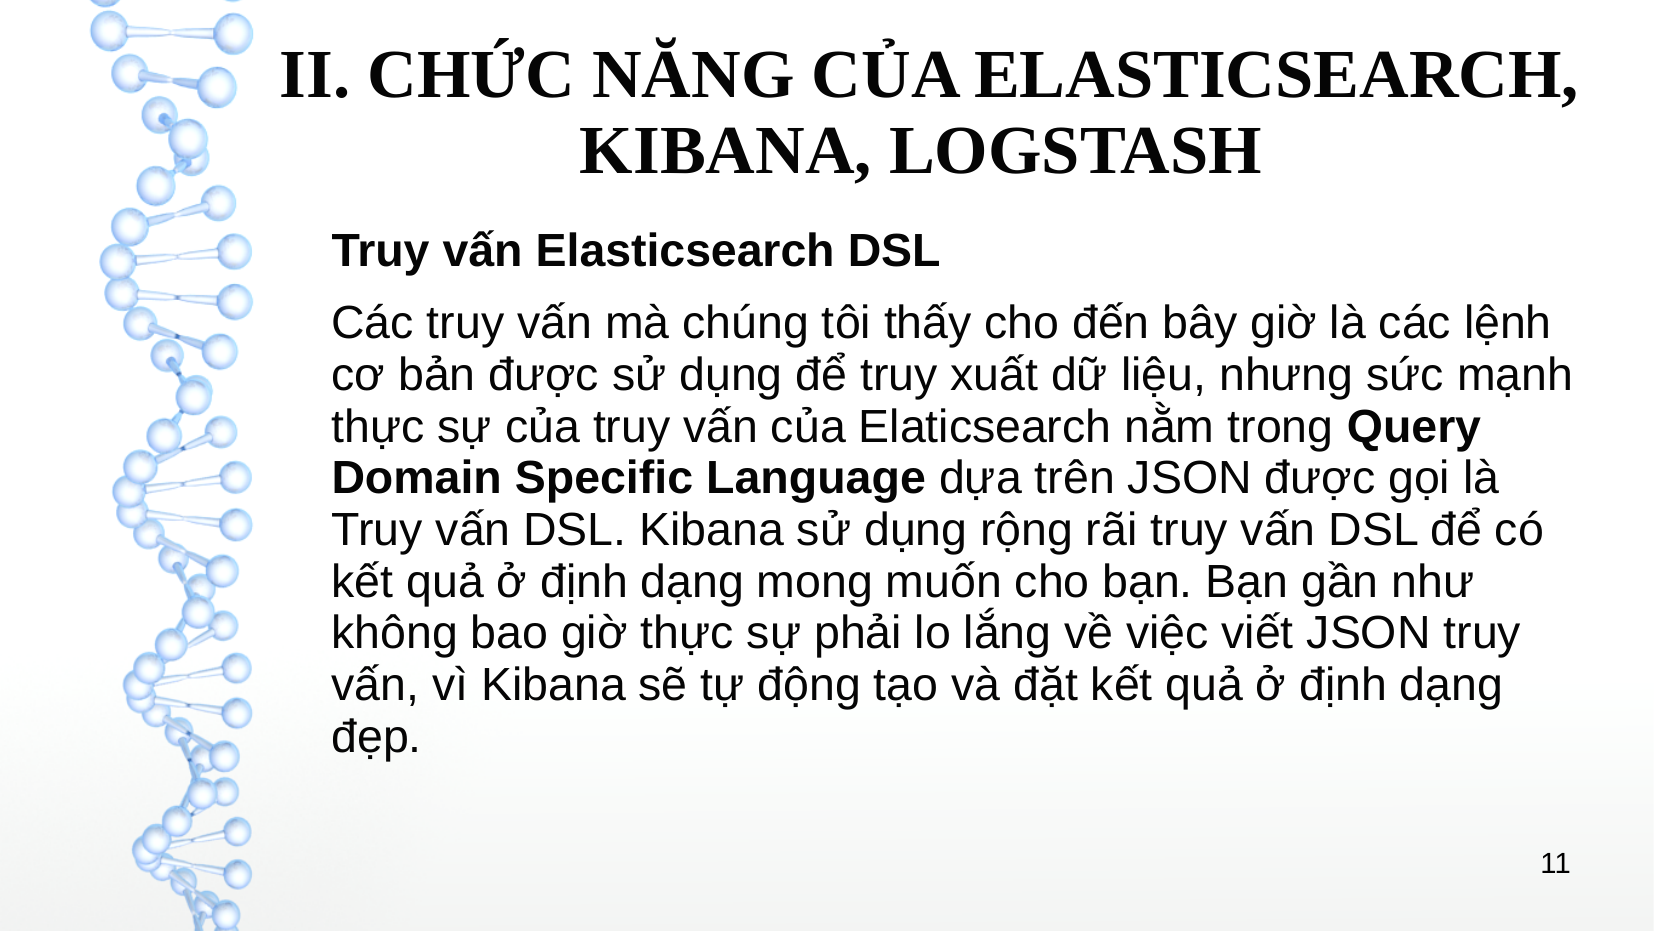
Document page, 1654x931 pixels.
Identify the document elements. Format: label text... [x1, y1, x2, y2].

picture [0, 0, 1654, 931]
title II. CHỨC NĂNG CỦA ELASTICSEARCH, KIBANA, LOGSTASH [265, 35, 1595, 189]
list Truy vấn Elasticsearch DSL Các truy vấn mà chúng tôi thấy cho đến bây giờ là các lệnh cơ bản được sử dụng để truy xuất dữ liệu, nhưng sức mạnh thực sự của truy vấn của Elaticsearch nằm trong Query Domain Specific Language dựa trên JSON được gọi là Truy vấn DSL. Kibana sử dụng rộng rãi truy vấn DSL để có kết quả ở định dạng mong muốn cho bạn. Bạn gần như không bao giờ thực sự phải lo lắng về việc viết JSON truy vấn, vì Kibana sẽ tự động tạo và đặt kết quả ở định dạng đẹp. [265, 224, 1595, 764]
